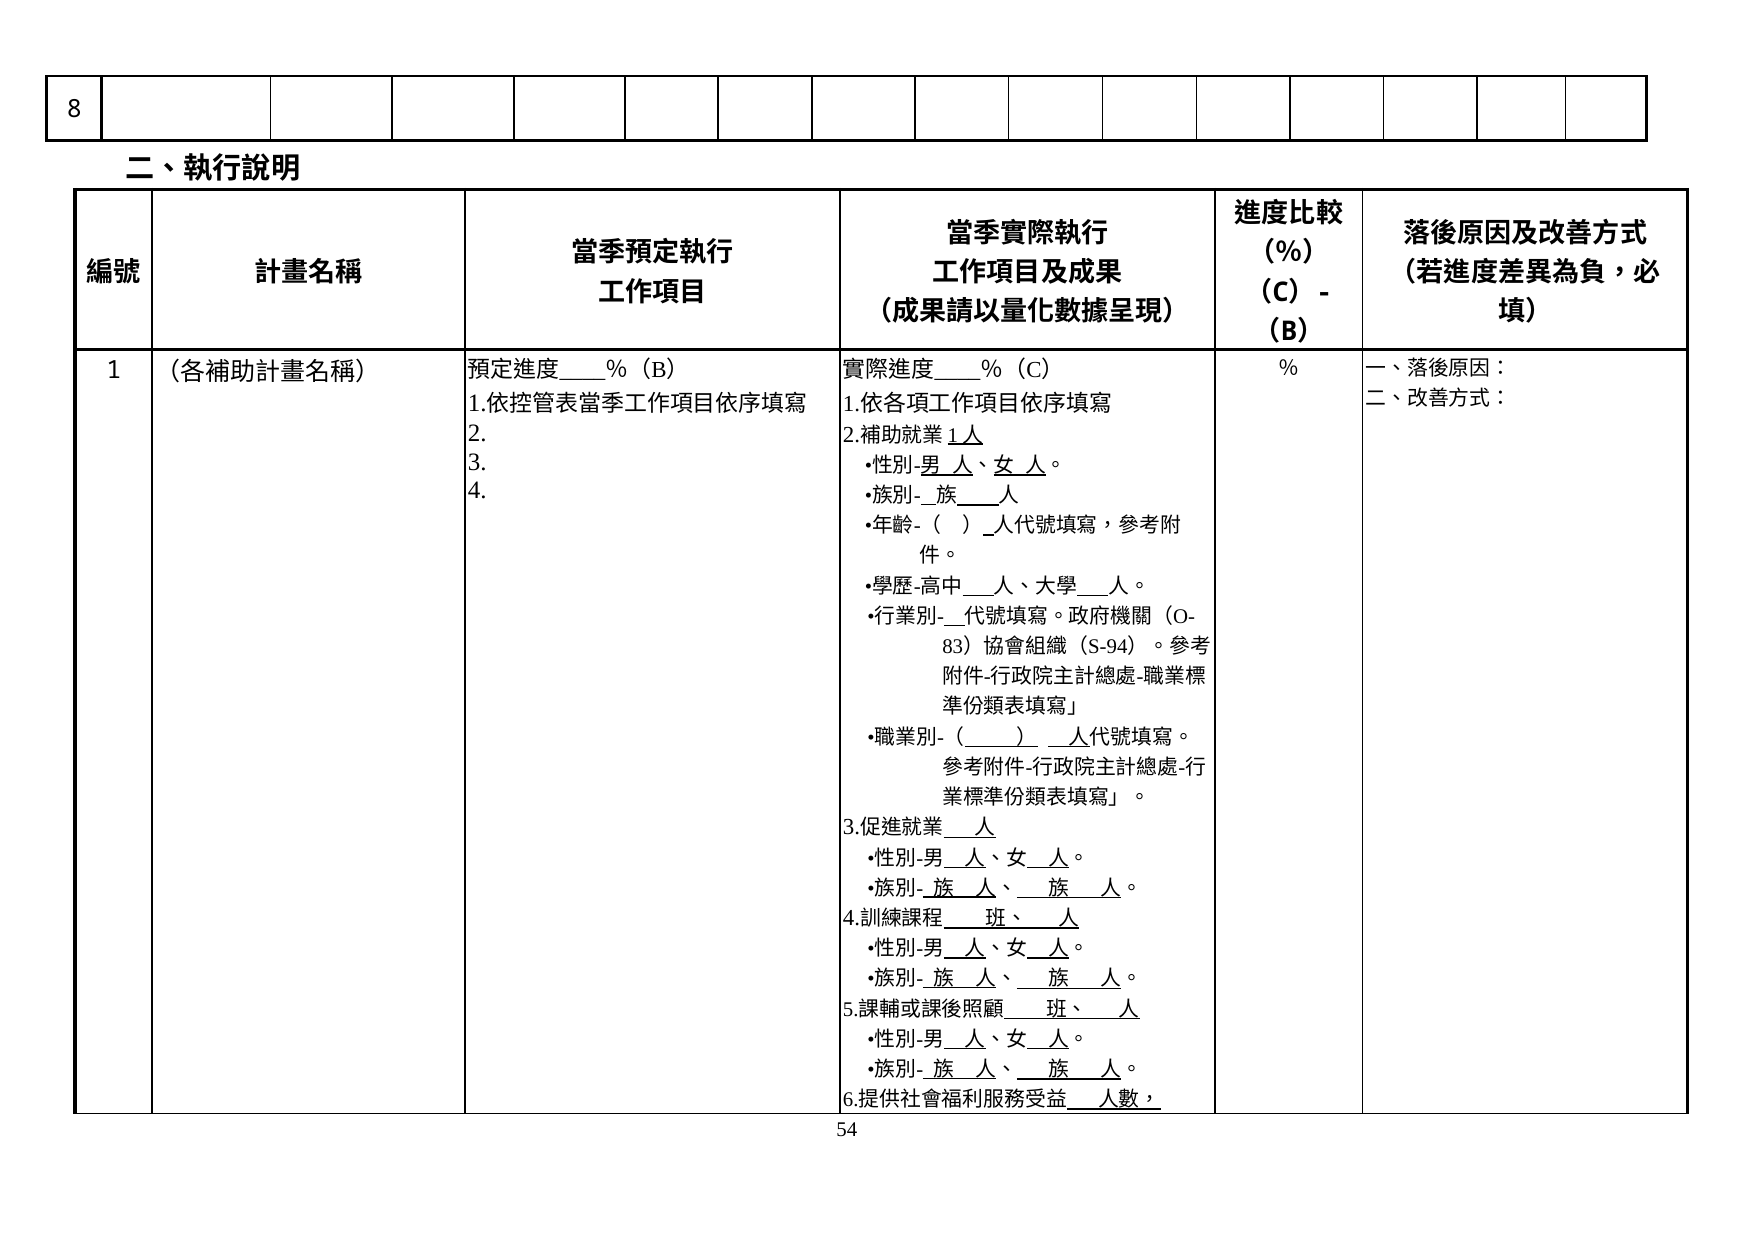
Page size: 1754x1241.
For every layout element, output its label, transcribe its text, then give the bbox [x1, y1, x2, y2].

table_cell （各補助計畫名稱） [153, 351, 464, 1113]
table_cell [916, 77, 1008, 139]
table_cell [1566, 77, 1645, 139]
table_header 進度比較 （％）（C）-（B） [1216, 191, 1362, 348]
table_cell [719, 77, 811, 139]
table_cell [1478, 77, 1565, 139]
table_cell 預定進度____％（B） 1.依控管表當季工作項目依序填寫 2. 3. 4. [466, 351, 839, 1113]
table_cell 1 [77, 351, 151, 1113]
table_cell [1103, 77, 1196, 139]
table_cell [103, 77, 270, 139]
table_cell [271, 77, 391, 139]
table_header 當季實際執行 工作項目及成果 （成果請以量化數據呈現） [841, 191, 1214, 348]
text 二、執行說明 [125, 142, 1618, 188]
table_header 當季預定執行 工作項目 [466, 191, 839, 348]
table_cell [626, 77, 717, 139]
table_cell 8 [48, 77, 100, 139]
table_cell [813, 77, 914, 139]
table_header 編號 [77, 191, 151, 348]
table_cell [1291, 77, 1383, 139]
table_cell [393, 77, 513, 139]
table_cell [1384, 77, 1476, 139]
table_cell 實際進度____％（C） 1.依各項工作項目依序填寫 2.補助就業1人 •性別-男 人、女 人。 •族別- 族 人 •年齡-（ ） 人代號填寫，參考附件。 •學歷-高中 人、大學 人。 •行業別- 代號填寫。政府機關（O-83）協會組織（S-94）。參考附件-行政院主計總處-職業標準份類表填寫」 •職業別-（ ） 人代號填寫。參考附件-行政院主計總處-行業標準份類表填寫」。 3.促進就業 人 •性別-男 人、女 人。 •族別- 族 人、 族 人。 4.訓練課程 班、 人 •性別-男 人、女 人。 •族別- 族 人、 族 人。 5.課輔或課後照顧 班、 人 •性別-男 人、女 人。 •族別- 族 人、 族 人。 6.提供社會福利服務受益 人數， [841, 351, 1214, 1113]
table_header 計畫名稱 [153, 191, 464, 348]
table_cell ％ [1216, 351, 1362, 1113]
table_header 落後原因及改善方式 （若進度差異為負，必填） [1363, 191, 1686, 348]
table_cell [1009, 77, 1102, 139]
table_cell [515, 77, 624, 139]
table_cell 一、落後原因： 二、改善方式： [1363, 351, 1686, 1113]
table_cell [1197, 77, 1289, 139]
